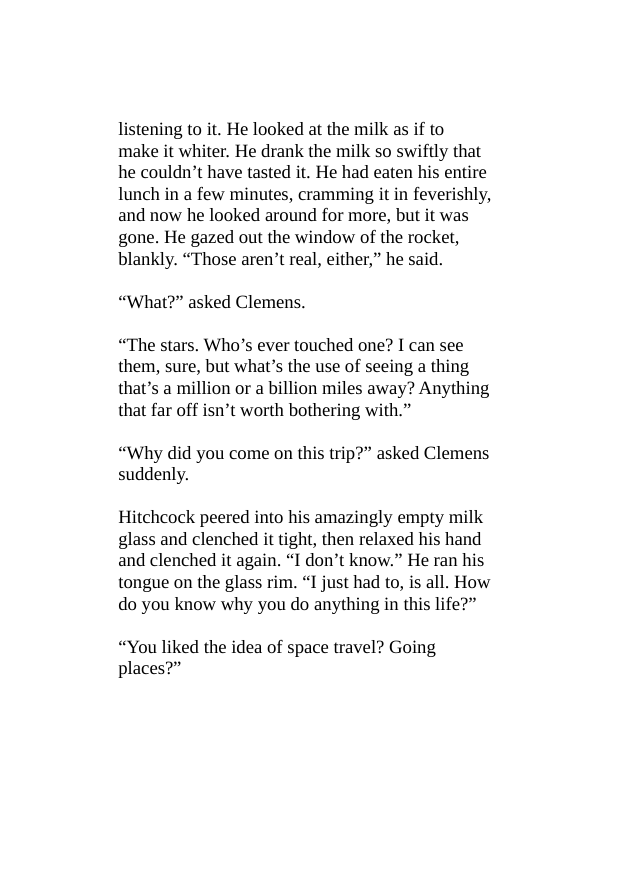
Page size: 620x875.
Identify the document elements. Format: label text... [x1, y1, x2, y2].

text listening to it. He looked at the milk as if to make it whiter. He drank the milk so swiftly that he couldn’t have tasted it. He had eaten his entire lunch in a few minutes, cramming it in feverishly, and now he looked around for more, but it was gone. He gazed out the window of the rocket, blankly. “Those aren’t real, either,” he said. “What?” asked Clemens. “The stars. Who’s ever touched one? I can see them, sure, but what’s the use of seeing a thing that’s a million or a billion miles away? Anything that far off isn’t worth bothering with.” “Why did you come on this trip?” asked Clemens suddenly. Hitchcock peered into his amazingly empty milk glass and clenched it tight, then relaxed his hand and clenched it again. “I don’t know.” He ran his tongue on the glass rim. “I just had to, is all. How do you know why you do anything in this life?” “You liked the idea of space travel? Going places?” [118, 118, 501, 700]
